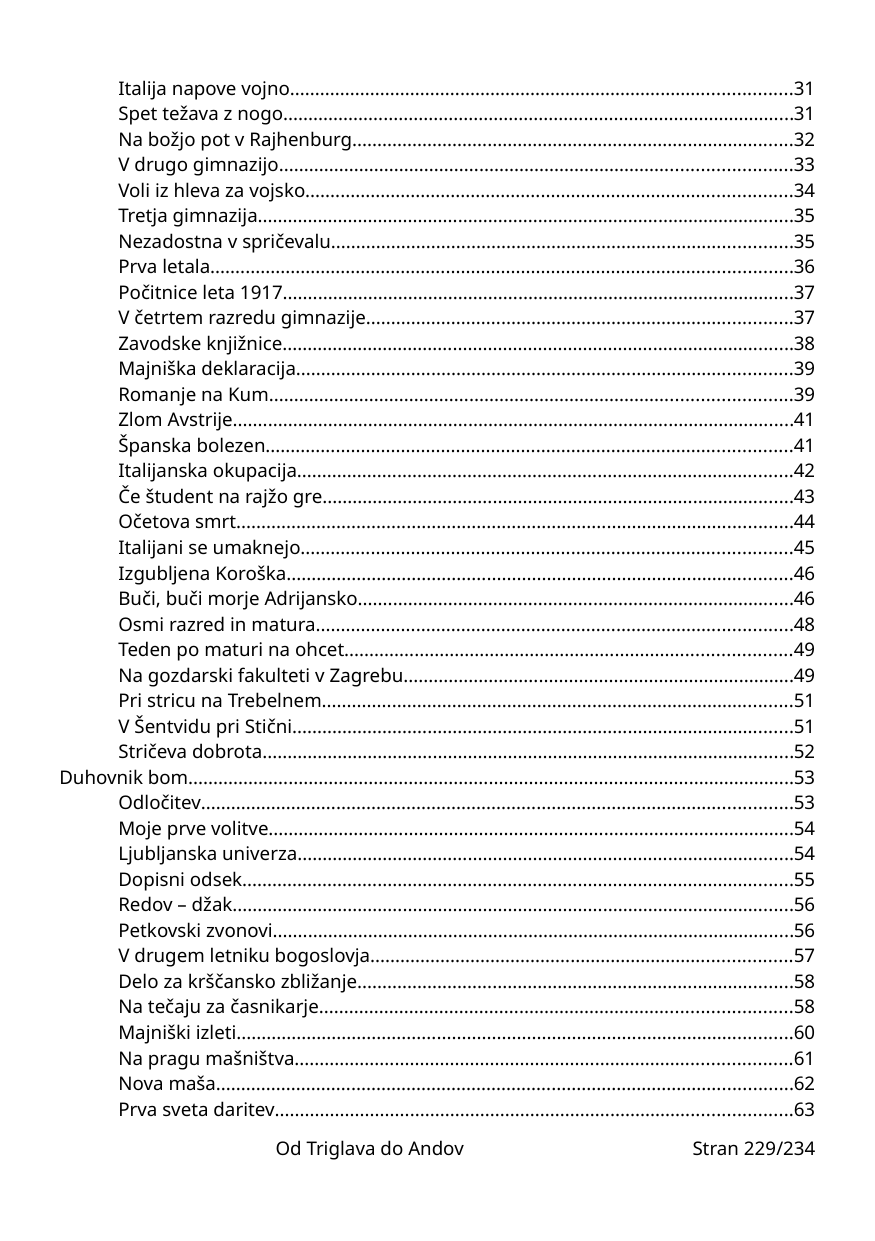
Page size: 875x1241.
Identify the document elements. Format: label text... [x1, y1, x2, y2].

text Očetova smrt 44 [118, 509, 815, 534]
text Buči, buči morje Adrijansko 46 [118, 585, 815, 611]
text Španska bolezen 41 [118, 432, 815, 458]
text Teden po maturi na ohcet 49 [118, 636, 815, 662]
text Na božjo pot v Rajhenburg 32 [118, 126, 815, 152]
text Na tečaju za časnikarje 58 [118, 994, 815, 1019]
text Italijani se umaknejo 45 [118, 534, 815, 560]
text Počitnice leta 1917 37 [118, 279, 815, 305]
text Majniška deklaracija 39 [118, 356, 815, 381]
text Stričeva dobrota 52 [118, 738, 815, 764]
text Izgubljena Koroška 46 [118, 560, 815, 585]
text Prva sveta daritev 63 [118, 1096, 815, 1121]
text Redov – džak 56 [118, 892, 815, 917]
text Osmi razred in matura 48 [118, 611, 815, 636]
text Na gozdarski fakulteti v Zagrebu 49 [118, 662, 815, 687]
text Ljubljanska univerza 54 [118, 841, 815, 866]
text Delo za krščansko zbližanje 58 [118, 968, 815, 994]
text Nezadostna v spričevalu 35 [118, 228, 815, 254]
text Duhovnik bom 53 [59, 764, 815, 789]
text Zlom Avstrije 41 [118, 407, 815, 432]
text Dopisni odsek 55 [118, 866, 815, 892]
text Če študent na rajžo gre 43 [118, 483, 815, 509]
text Majniški izleti 60 [118, 1019, 815, 1045]
text V Šentvidu pri Stični 51 [118, 713, 815, 738]
text V drugem letniku bogoslovja 57 [118, 943, 815, 968]
text Nova maša 62 [118, 1070, 815, 1096]
text Voli iz hleva za vojsko 34 [118, 177, 815, 203]
text Petkovski zvonovi 56 [118, 917, 815, 943]
text Italijanska okupacija 42 [118, 458, 815, 483]
text Spet težava z nogo 31 [118, 101, 815, 126]
text Odločitev 53 [118, 789, 815, 815]
text Pri stricu na Trebelnem 51 [118, 687, 815, 713]
text Zavodske knjižnice 38 [118, 330, 815, 356]
text V drugo gimnazijo 33 [118, 152, 815, 177]
text V četrtem razredu gimnazije 37 [118, 305, 815, 330]
text Na pragu mašništva 61 [118, 1045, 815, 1070]
text Prva letala 36 [118, 254, 815, 279]
text Romanje na Kum 39 [118, 381, 815, 407]
text Moje prve volitve 54 [118, 815, 815, 841]
text Italija napove vojno 31 [118, 75, 815, 101]
text Tretja gimnazija 35 [118, 203, 815, 228]
